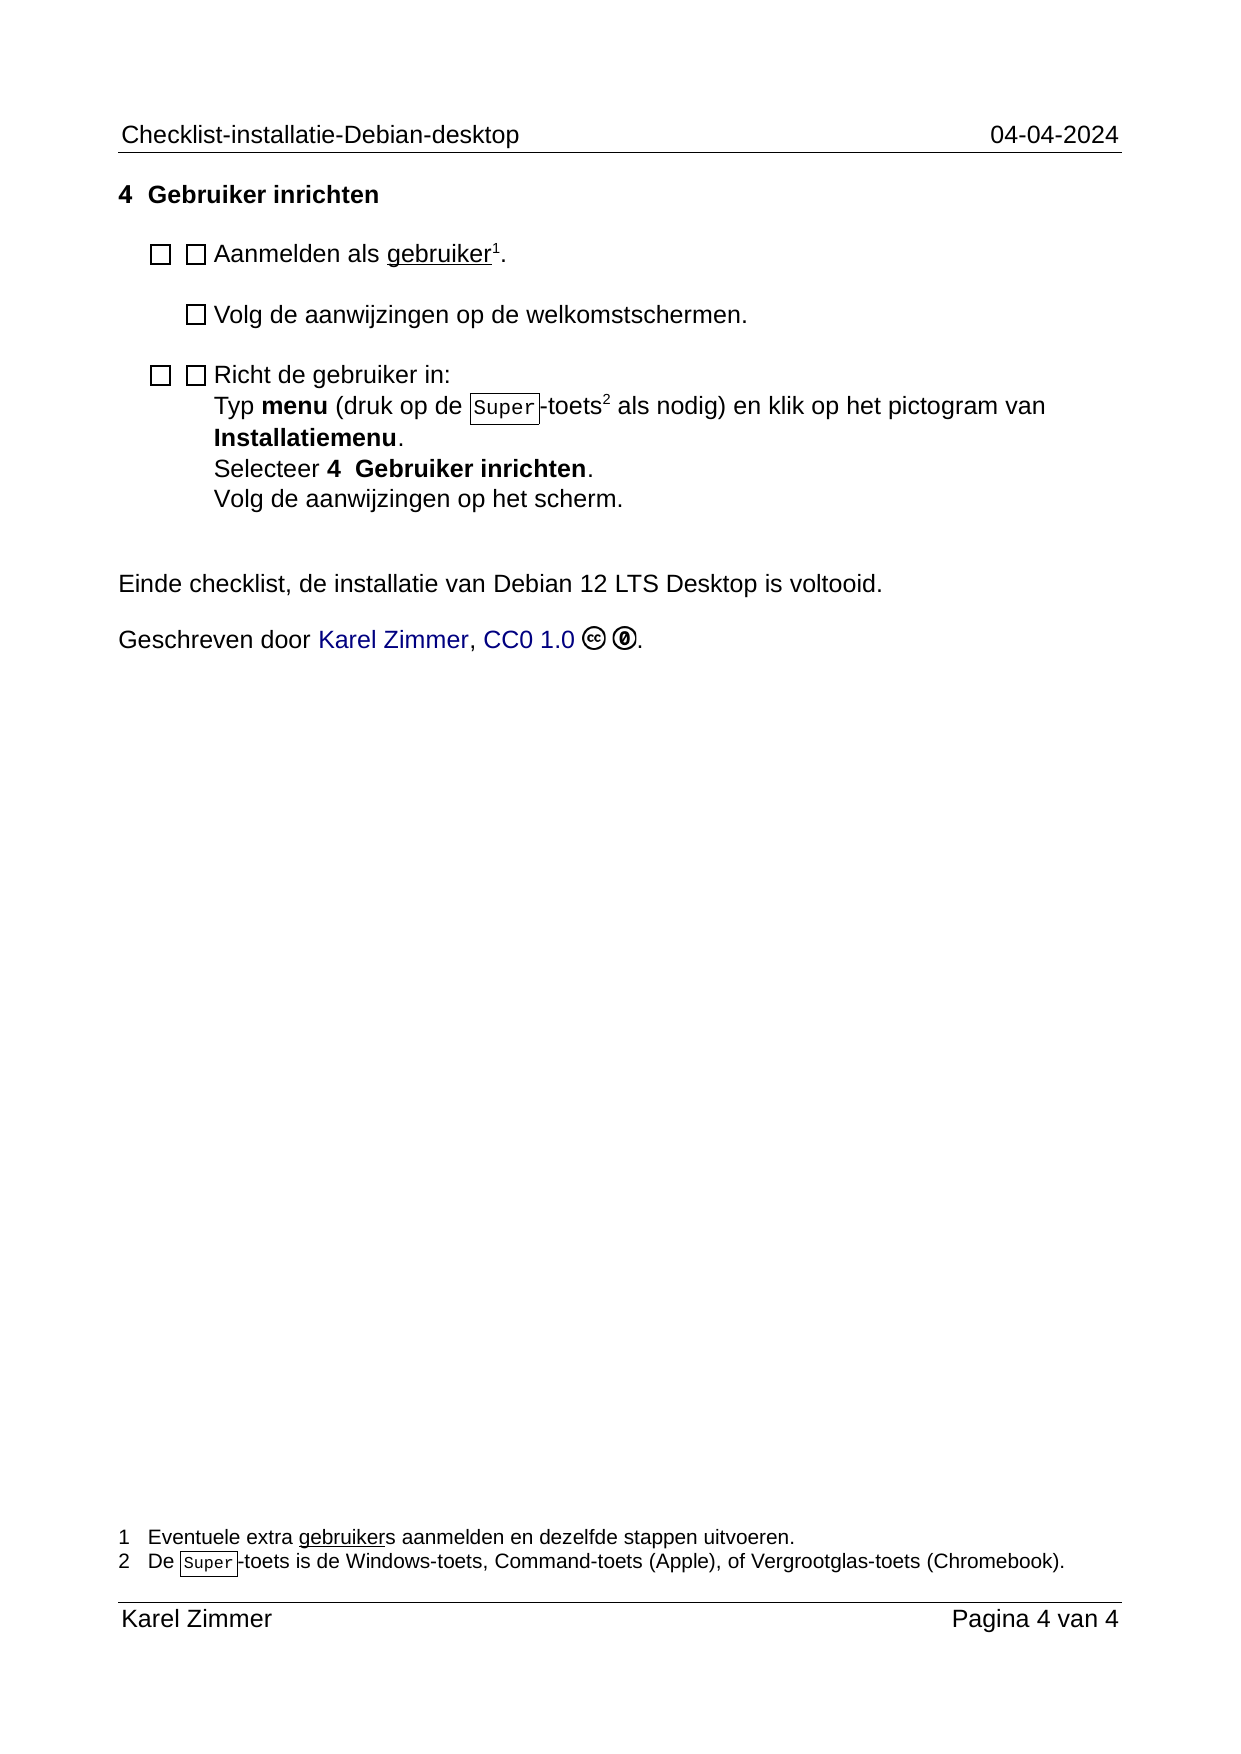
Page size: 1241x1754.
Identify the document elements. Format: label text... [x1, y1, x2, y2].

table_cell Typ menu (druk op de Super-toets als nodig) en klik op het pictogram van Installatiemenu. [213, 391, 1122, 453]
table_cell [142, 330, 177, 360]
table_cell [177, 484, 213, 514]
picture [582, 626, 606, 650]
table_cell [177, 360, 213, 391]
table_cell Selecteer 4 Gebruiker inrichten. [213, 454, 1122, 484]
table_header [142, 239, 177, 269]
table_cell [142, 269, 177, 300]
table_cell [177, 330, 213, 360]
table_cell Richt de gebruiker in: [213, 360, 1122, 391]
picture [612, 626, 637, 650]
table_cell [177, 391, 213, 453]
table_cell [142, 300, 177, 330]
table_header [118, 239, 142, 269]
table_cell [118, 454, 142, 484]
table_cell [118, 269, 142, 300]
table_cell [177, 300, 213, 330]
table_cell [142, 454, 177, 484]
table_cell Volg de aanwijzingen op het scherm. [213, 484, 1122, 514]
table_cell [213, 330, 1122, 360]
table_header Aanmelden als gebruiker. [213, 239, 1122, 269]
table_cell [213, 269, 1122, 300]
table_cell [118, 330, 142, 360]
table_cell [118, 391, 142, 453]
table_cell [142, 391, 177, 453]
list Geschreven door Karel Zimmer, CC0 1.0 . [118, 626, 1122, 654]
table_cell [177, 454, 213, 484]
list Gebruiker inrichten [118, 177, 1122, 211]
table_cell [118, 484, 142, 514]
table_header [177, 239, 213, 269]
table_cell [177, 269, 213, 300]
table_cell [118, 300, 142, 330]
table_cell Volg de aanwijzingen op de welkomstschermen. [213, 300, 1122, 330]
text Einde checklist, de installatie van Debian 12 LTS Desktop is voltooid. [118, 570, 1122, 598]
table_cell [118, 360, 142, 391]
table_cell [142, 360, 177, 391]
table_cell [142, 484, 177, 514]
